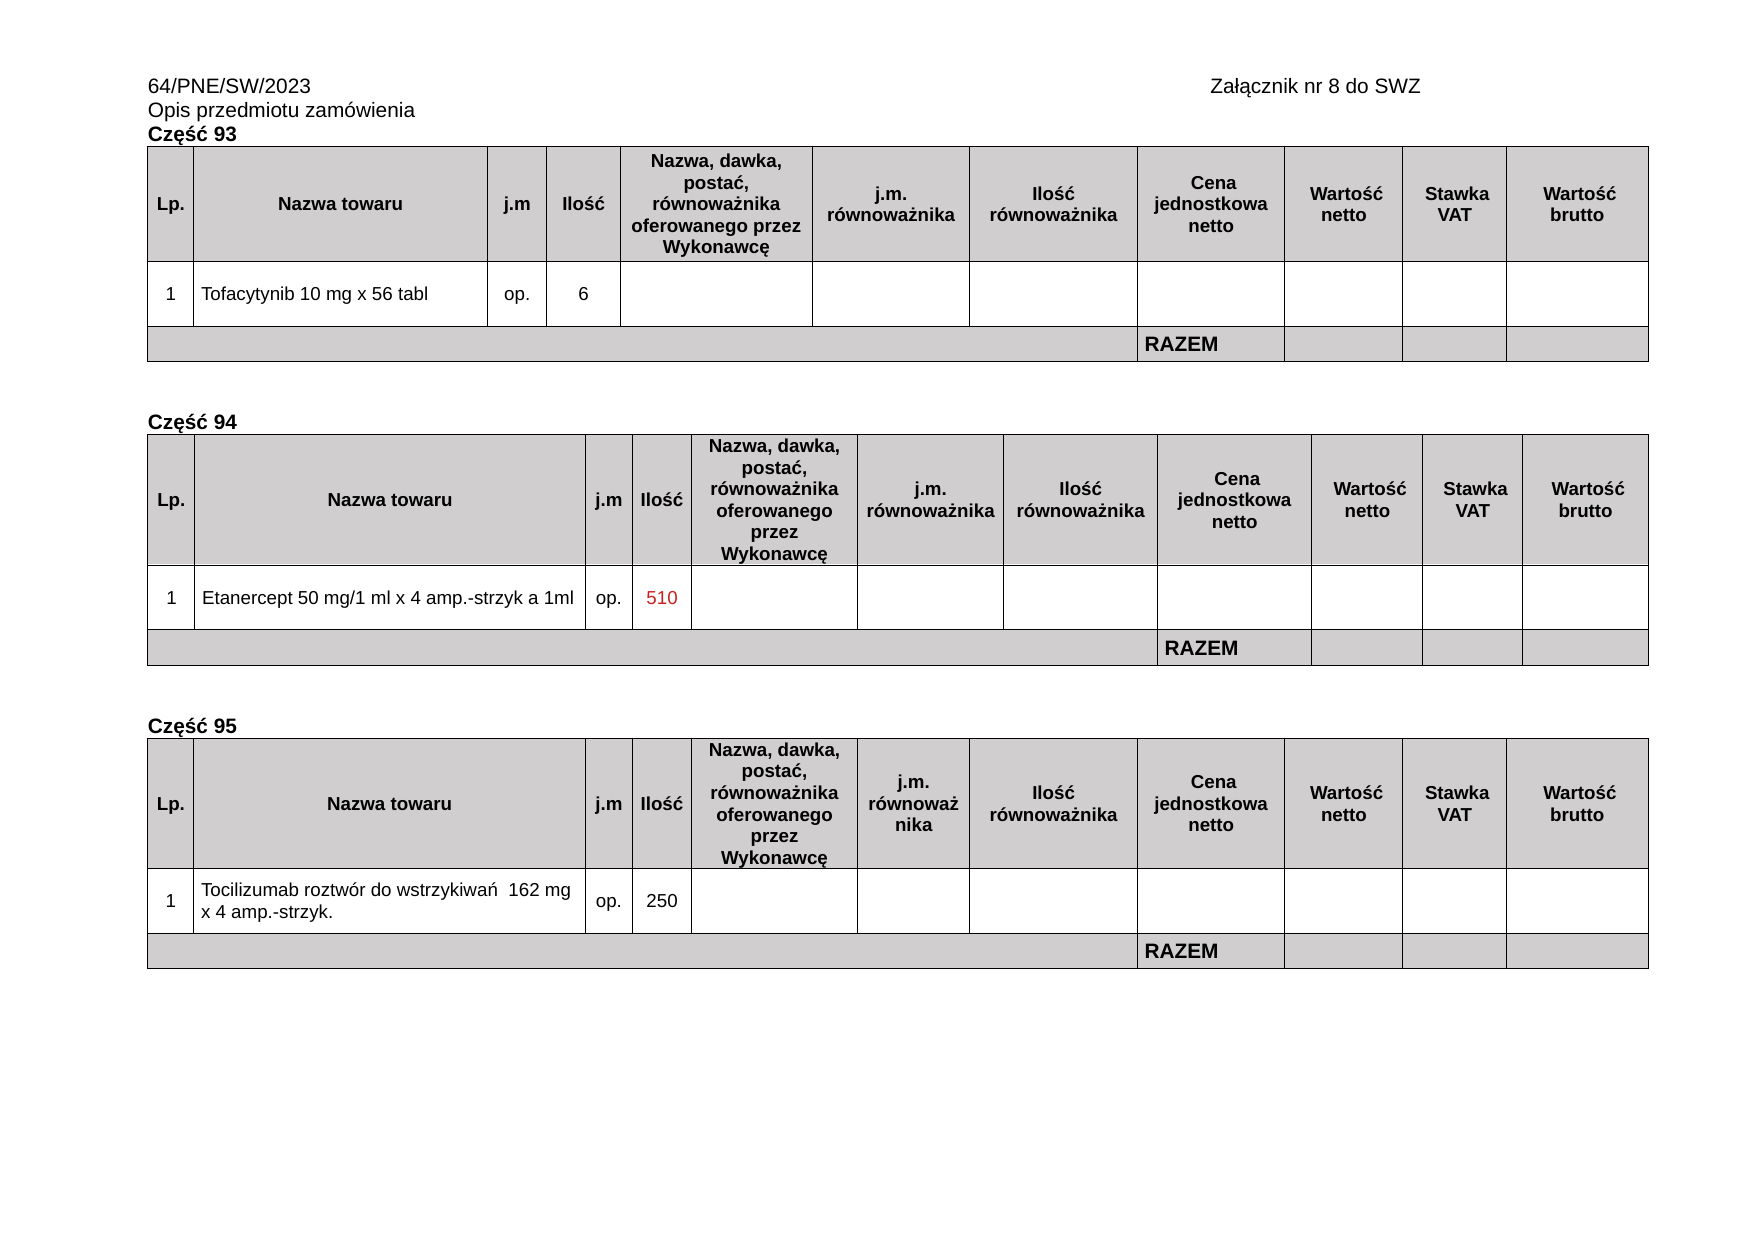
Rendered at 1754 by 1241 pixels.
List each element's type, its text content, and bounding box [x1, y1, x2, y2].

table_header j.m [586, 739, 632, 868]
table_cell [1004, 566, 1157, 629]
table_header Ilość [633, 739, 691, 868]
table_cell [1403, 934, 1506, 968]
table_header Nazwa, dawka, postać, równoważnika oferowanego przez Wykonawcę [621, 147, 812, 261]
table_header Stawka VAT [1403, 739, 1506, 868]
table_cell [621, 262, 812, 326]
table_cell [1285, 869, 1402, 933]
table_cell [1507, 262, 1648, 326]
table_header Ilość równoważnika [970, 147, 1137, 261]
table_header Nazwa, dawka, postać, równoważnika oferowanego przez Wykonawcę [692, 435, 857, 564]
table_cell Tofacytynib 10 mg x 56 tabl [194, 262, 487, 326]
table_header Wartość brutto [1523, 435, 1648, 564]
table_cell [1523, 566, 1648, 629]
text Część 95 [148, 714, 1606, 738]
table_cell [970, 262, 1137, 326]
table_cell RAZEM [1138, 327, 1284, 361]
table_cell [1138, 262, 1284, 326]
table_header Ilość [633, 435, 691, 564]
table_header Lp. [148, 147, 193, 261]
table_cell 1 [148, 566, 194, 629]
table_header Stawka VAT [1423, 435, 1522, 564]
table_cell [1507, 869, 1648, 933]
table_cell [970, 869, 1137, 933]
table_header Wartość netto [1312, 435, 1422, 564]
table_cell [858, 869, 969, 933]
table_header j.m [488, 147, 546, 261]
text Część 94 [148, 410, 1606, 434]
table_cell 6 [547, 262, 620, 326]
table_cell [1285, 934, 1402, 968]
table_cell [148, 934, 1137, 968]
table_header Lp. [148, 435, 194, 564]
table_cell [1507, 327, 1648, 361]
table_cell RAZEM [1138, 934, 1284, 968]
table_header j.m. równoważnika [858, 435, 1003, 564]
text Część 93 [148, 122, 1606, 146]
table_cell op. [586, 566, 632, 629]
table_header j.m. równoważnika [813, 147, 969, 261]
table_cell [1403, 869, 1506, 933]
table_cell 1 [148, 869, 193, 933]
table_header Wartość brutto [1507, 147, 1648, 261]
table_header Stawka VAT [1403, 147, 1506, 261]
table_cell [1285, 327, 1402, 361]
table_header Lp. [148, 739, 193, 868]
table_cell op. [586, 869, 632, 933]
table_cell [1158, 566, 1311, 629]
table_cell RAZEM [1158, 630, 1311, 665]
table_header Wartość netto [1285, 147, 1402, 261]
table_cell [1312, 566, 1422, 629]
table_cell [1403, 327, 1506, 361]
table_header j.m. równoważnika [858, 739, 969, 868]
table_header Nazwa towaru [194, 739, 585, 868]
table_cell [1312, 630, 1422, 665]
table_cell Etanercept 50 mg/1 ml x 4 amp.-strzyk a 1ml [195, 566, 585, 629]
table_cell 1 [148, 262, 193, 326]
table_header Nazwa, dawka, postać, równoważnika oferowanego przez Wykonawcę [692, 739, 857, 868]
table_header Cena jednostkowa netto [1138, 739, 1284, 868]
table_cell Tocilizumab roztwór do wstrzykiwań 162 mg x 4 amp.-strzyk. [194, 869, 585, 933]
table_header Cena jednostkowa netto [1158, 435, 1311, 564]
table_cell [148, 327, 1137, 361]
table_cell [813, 262, 969, 326]
table_cell [692, 869, 857, 933]
table_cell [858, 566, 1003, 629]
table_cell [1523, 630, 1648, 665]
table_cell [1423, 566, 1522, 629]
table_cell [1403, 262, 1506, 326]
table_cell [692, 566, 857, 629]
table_header Wartość netto [1285, 739, 1402, 868]
table_cell [1423, 630, 1522, 665]
table_cell [148, 630, 1157, 665]
table_cell op. [488, 262, 546, 326]
table_header Cena jednostkowa netto [1138, 147, 1284, 261]
table_header Ilość równoważnika [1004, 435, 1157, 564]
table_cell [1138, 869, 1284, 933]
table_header j.m [586, 435, 632, 564]
table_cell [1285, 262, 1402, 326]
table_header Nazwa towaru [194, 147, 487, 261]
table_header Ilość [547, 147, 620, 261]
table_cell [1507, 934, 1648, 968]
table_header Wartość brutto [1507, 739, 1648, 868]
table_header Nazwa towaru [195, 435, 585, 564]
table_cell 510 [633, 566, 691, 629]
table_header Ilość równoważnika [970, 739, 1137, 868]
table_cell 250 [633, 869, 691, 933]
